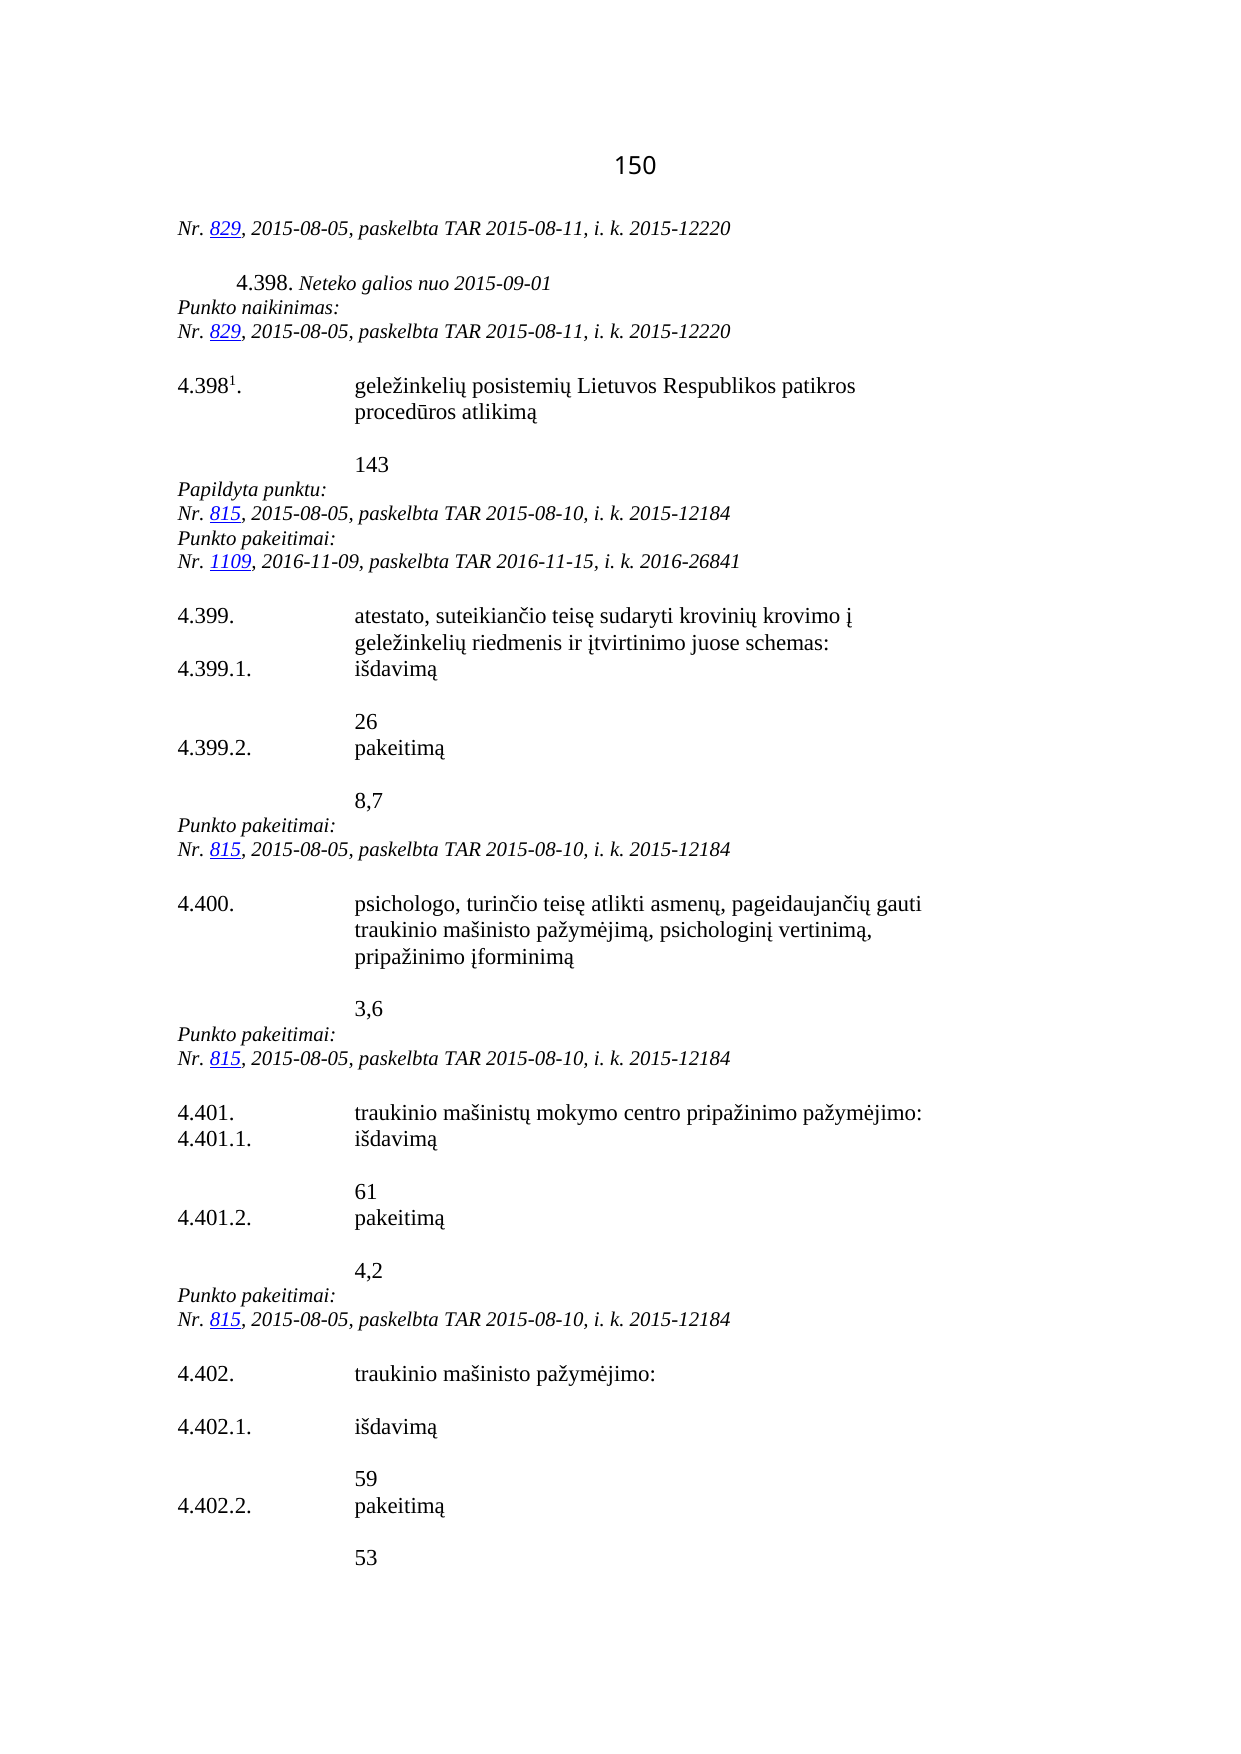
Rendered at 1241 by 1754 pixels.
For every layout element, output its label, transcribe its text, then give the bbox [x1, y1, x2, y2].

text Nr. 829, 2015-08-05, paskelbta TAR 2015-08-11, i. k. 2015-12220 [177, 216, 1093, 240]
text Punkto naikinimas: [177, 295, 1093, 319]
text 4.398. Neteko galios nuo 2015-09-01 [177, 269, 1093, 295]
text Papildyta punktu: [177, 477, 1093, 501]
text 4.402.2. pakeitimą 53 [177, 1492, 945, 1571]
text 4.399.2. pakeitimą 8,7 [177, 734, 945, 813]
text 4.402.1. išdavimą 59 [177, 1413, 945, 1492]
text Punkto pakeitimai: [177, 525, 1093, 549]
text Punkto pakeitimai: [177, 813, 1093, 837]
text Nr. 1109, 2016-11-09, paskelbta TAR 2016-11-15, i. k. 2016-26841 [177, 549, 1093, 573]
text Nr. 815, 2015-08-05, paskelbta TAR 2015-08-10, i. k. 2015-12184 [177, 501, 1093, 525]
text 4.401.1. išdavimą 61 [177, 1125, 945, 1204]
text 4.400. psichologo, turinčio teisę atlikti asmenų, pageidaujančių gauti [177, 890, 945, 916]
text 4.401.2. pakeitimą 4,2 [177, 1204, 945, 1283]
text pripažinimo įforminimą 3,6 [354, 943, 945, 1022]
text Punkto pakeitimai: [177, 1283, 1093, 1307]
text 4.402. traukinio mašinisto pažymėjimo: [177, 1360, 945, 1413]
text Nr. 829, 2015-08-05, paskelbta TAR 2015-08-11, i. k. 2015-12220 [177, 319, 1093, 343]
text 4.401. traukinio mašinistų mokymo centro pripažinimo pažymėjimo: [177, 1099, 945, 1125]
text Nr. 815, 2015-08-05, paskelbta TAR 2015-08-10, i. k. 2015-12184 [177, 1307, 1093, 1331]
text 4.399. atestato, suteikiančio teisę sudaryti krovinių krovimo į [177, 602, 945, 629]
text procedūros atlikimą 143 [354, 398, 892, 477]
text 4.3981. geležinkelių posistemių Lietuvos Respublikos patikros [177, 372, 892, 398]
text traukinio mašinisto pažymėjimą, psichologinį vertinimą, [354, 916, 945, 943]
text Nr. 815, 2015-08-05, paskelbta TAR 2015-08-10, i. k. 2015-12184 [177, 1046, 1093, 1070]
text 4.399.1. išdavimą 26 [177, 655, 945, 734]
text Nr. 815, 2015-08-05, paskelbta TAR 2015-08-10, i. k. 2015-12184 [177, 837, 1093, 861]
text geležinkelių riedmenis ir įtvirtinimo juose schemas: [354, 629, 945, 655]
text Punkto pakeitimai: [177, 1022, 1093, 1046]
